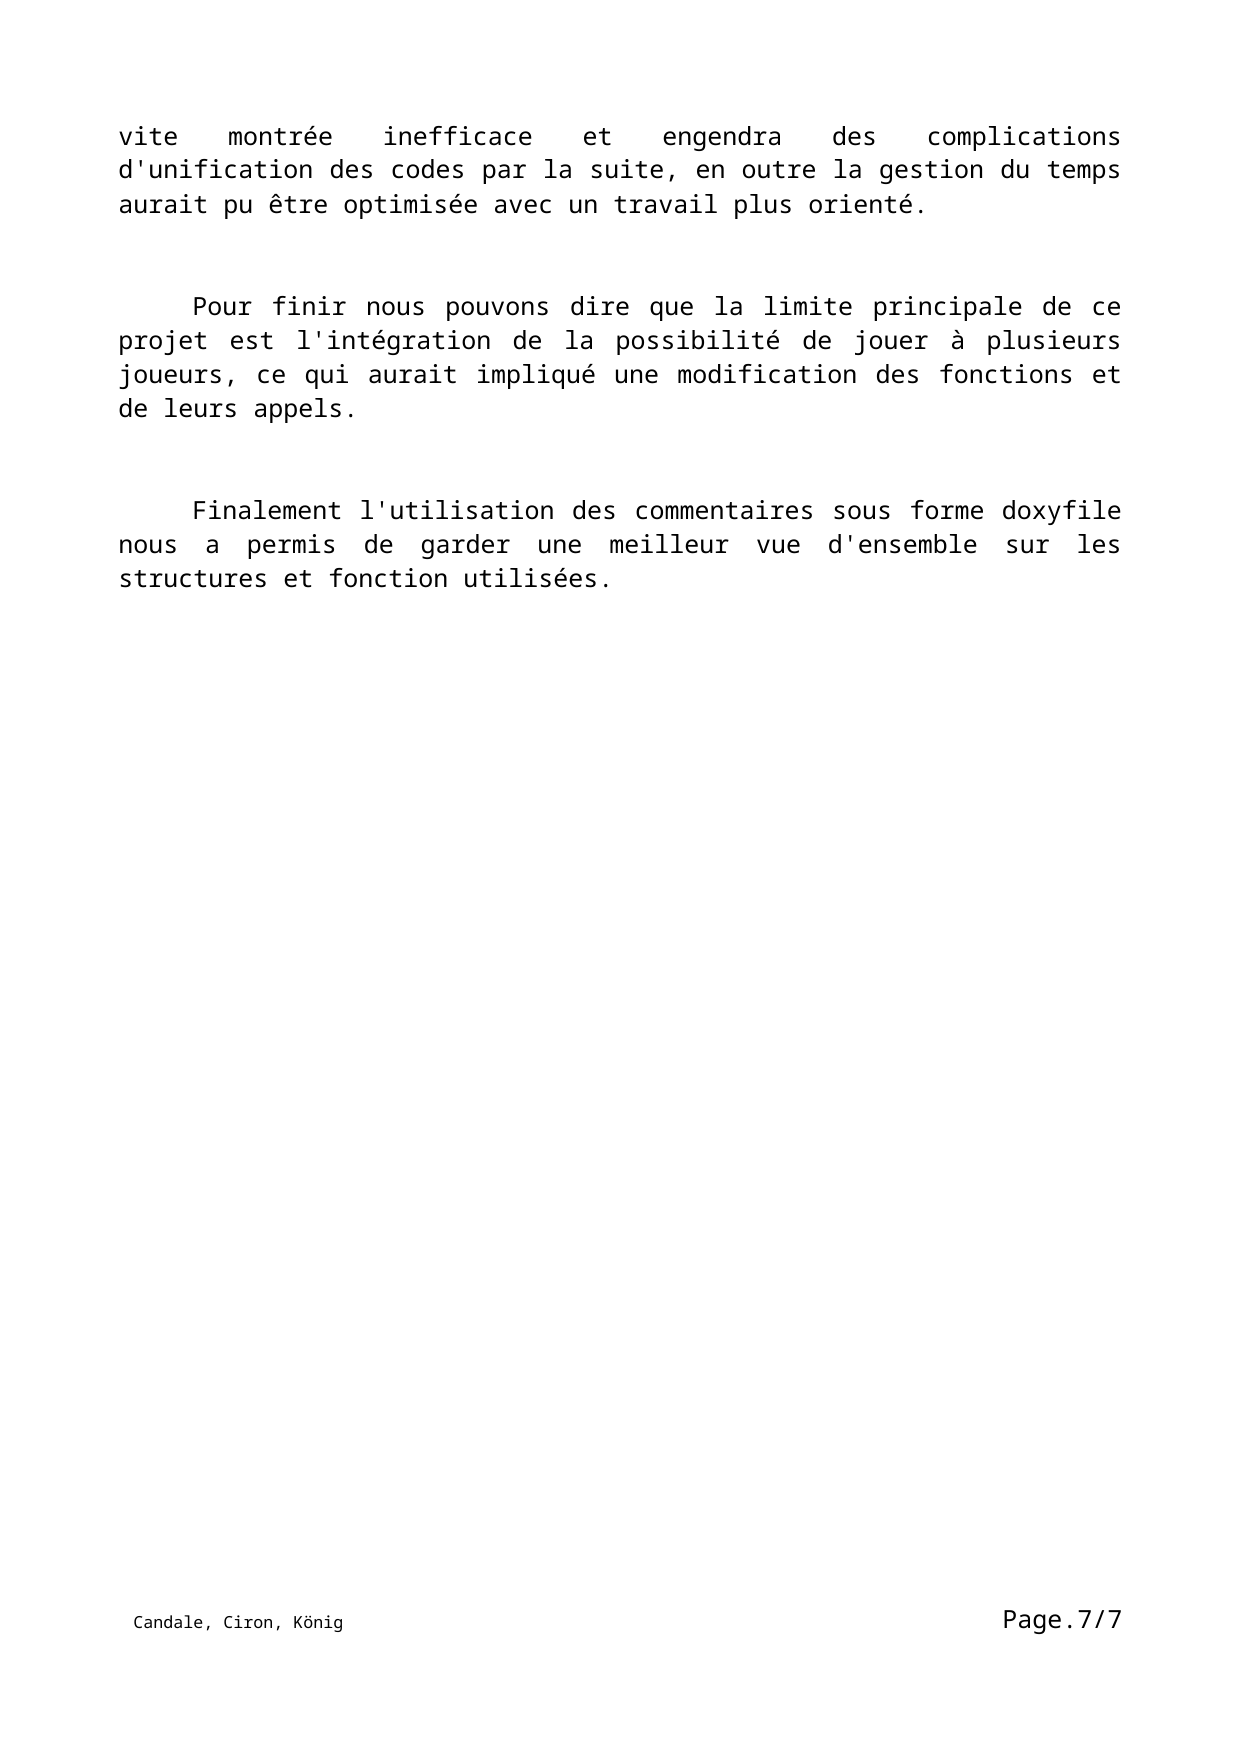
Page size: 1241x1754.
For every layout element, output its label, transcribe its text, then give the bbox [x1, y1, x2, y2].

text Pour finir nous pouvons dire que la limite principale de ce projet est l'intégration de la possibilité de jouer à plusieurs joueurs, ce qui aurait impliqué une modification des fonctions et de leurs appels. [118, 288, 1122, 425]
text Finalement l'utilisation des commentaires sous forme doxyfile nous a permis de garder une meilleur vue d'ensemble sur les structures et fonction utilisées. [118, 493, 1122, 595]
text vite montrée inefficace et engendra des complications d'unification des codes par la suite, en outre la gestion du temps aurait pu être optimisée avec un travail plus orienté. [118, 118, 1122, 220]
